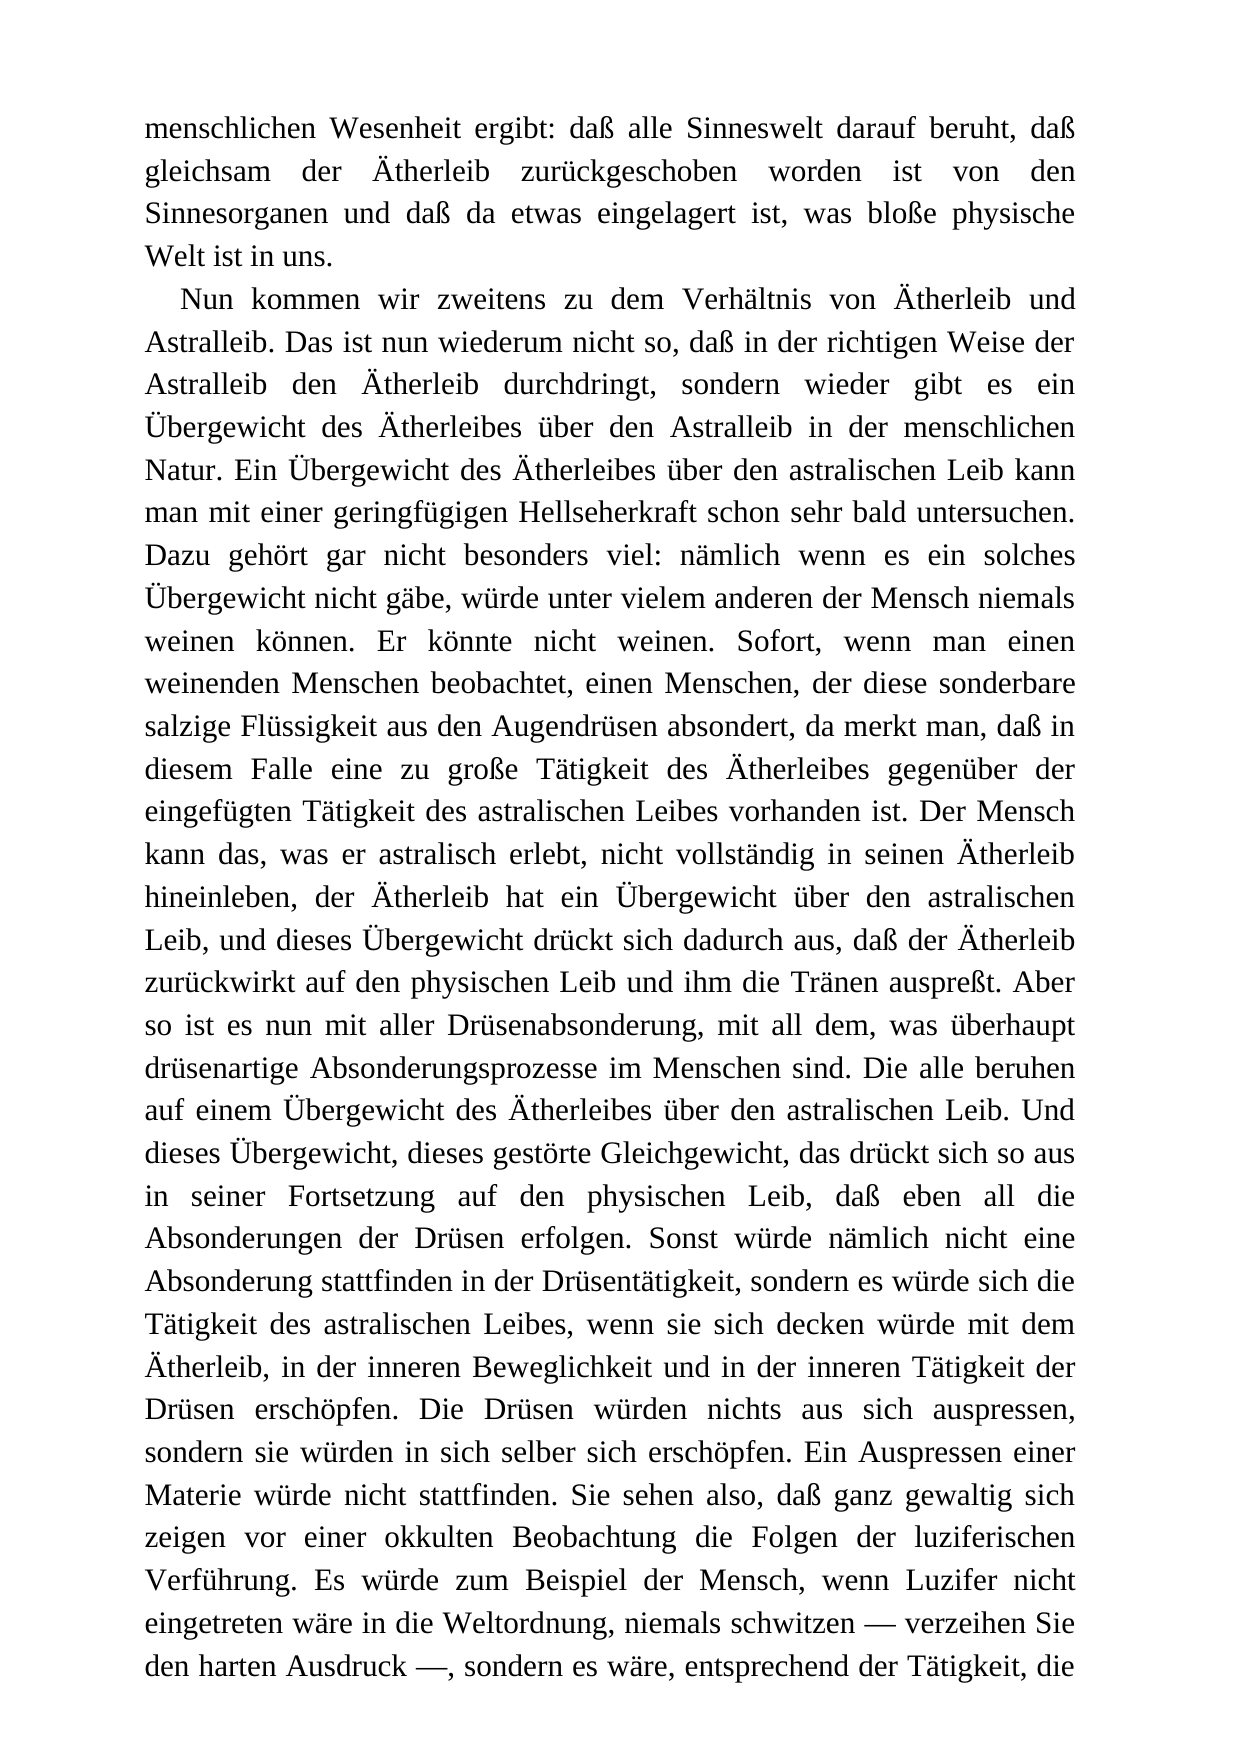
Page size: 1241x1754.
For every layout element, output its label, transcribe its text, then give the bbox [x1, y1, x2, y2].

text menschlichen Wesenheit ergibt: daß alle Sinneswelt darauf beruht, daß gleichsam der Ätherleib zurückgeschoben worden ist von den Sinnesorganen und daß da etwas eingelagert ist, was bloße physische Welt ist in uns. [144, 109, 1076, 273]
text Nun kommen wir zweitens zu dem Verhältnis von Ätherleib und Astralleib. Das ist nun wiederum nicht so, daß in der richtigen Weise der Astralleib den Ätherleib durchdringt, sondern wieder gibt es ein Übergewicht des Ätherleibes über den Astralleib in der menschlichen Natur. Ein Übergewicht des Ätherleibes über den astralischen Leib kann man mit einer geringfügigen Hellseherkraft schon sehr bald untersuchen. Dazu gehört gar nicht besonders viel: nämlich wenn es ein solches Übergewicht nicht gäbe, würde unter vielem anderen der Mensch niemals weinen können. Er könnte nicht weinen. Sofort, wenn man einen weinenden Menschen beobachtet, einen Menschen, der diese sonderbare salzige Flüssigkeit aus den Augendrüsen absondert, da merkt man, daß in diesem Falle eine zu große Tätigkeit des Ätherleibes gegenüber der eingefügten Tätigkeit des astralischen Leibes vorhanden ist. Der Mensch kann das, was er astralisch erlebt, nicht vollständig in seinen Ätherleib hineinleben, der Ätherleib hat ein Übergewicht über den astralischen Leib, und dieses Übergewicht drückt sich dadurch aus, daß der Ätherleib zurückwirkt auf den physischen Leib und ihm die Tränen auspreßt. Aber so ist es nun mit aller Drüsenabsonderung, mit all dem, was überhaupt drüsenartige Absonderungsprozesse im Menschen sind. Die alle beruhen auf einem Übergewicht des Ätherleibes über den astralischen Leib. Und dieses Übergewicht, dieses gestörte Gleichgewicht, das drückt sich so aus in seiner Fortsetzung auf den physischen Leib, daß eben all die Absonderungen der Drüsen erfolgen. Sonst würde nämlich nicht eine Absonderung stattfinden in der Drüsentätigkeit, sondern es würde sich die Tätigkeit des astralischen Leibes, wenn sie sich decken würde mit dem Ätherleib, in der inneren Beweglichkeit und in der inneren Tätigkeit der Drüsen erschöpfen. Die Drüsen würden nichts aus sich auspressen, sondern sie würden in sich selber sich erschöpfen. Ein Auspressen einer Materie würde nicht stattfinden. Sie sehen also, daß ganz gewaltig sich zeigen vor einer okkulten Beobachtung die Folgen der luziferischen Verführung. Es würde zum Beispiel der Mensch, wenn Luzifer nicht eingetreten wäre in die Weltordnung, niemals schwitzen — verzeihen Sie den harten Ausdruck —, sondern es wäre, entsprechend der Tätigkeit, die [144, 280, 1076, 1683]
